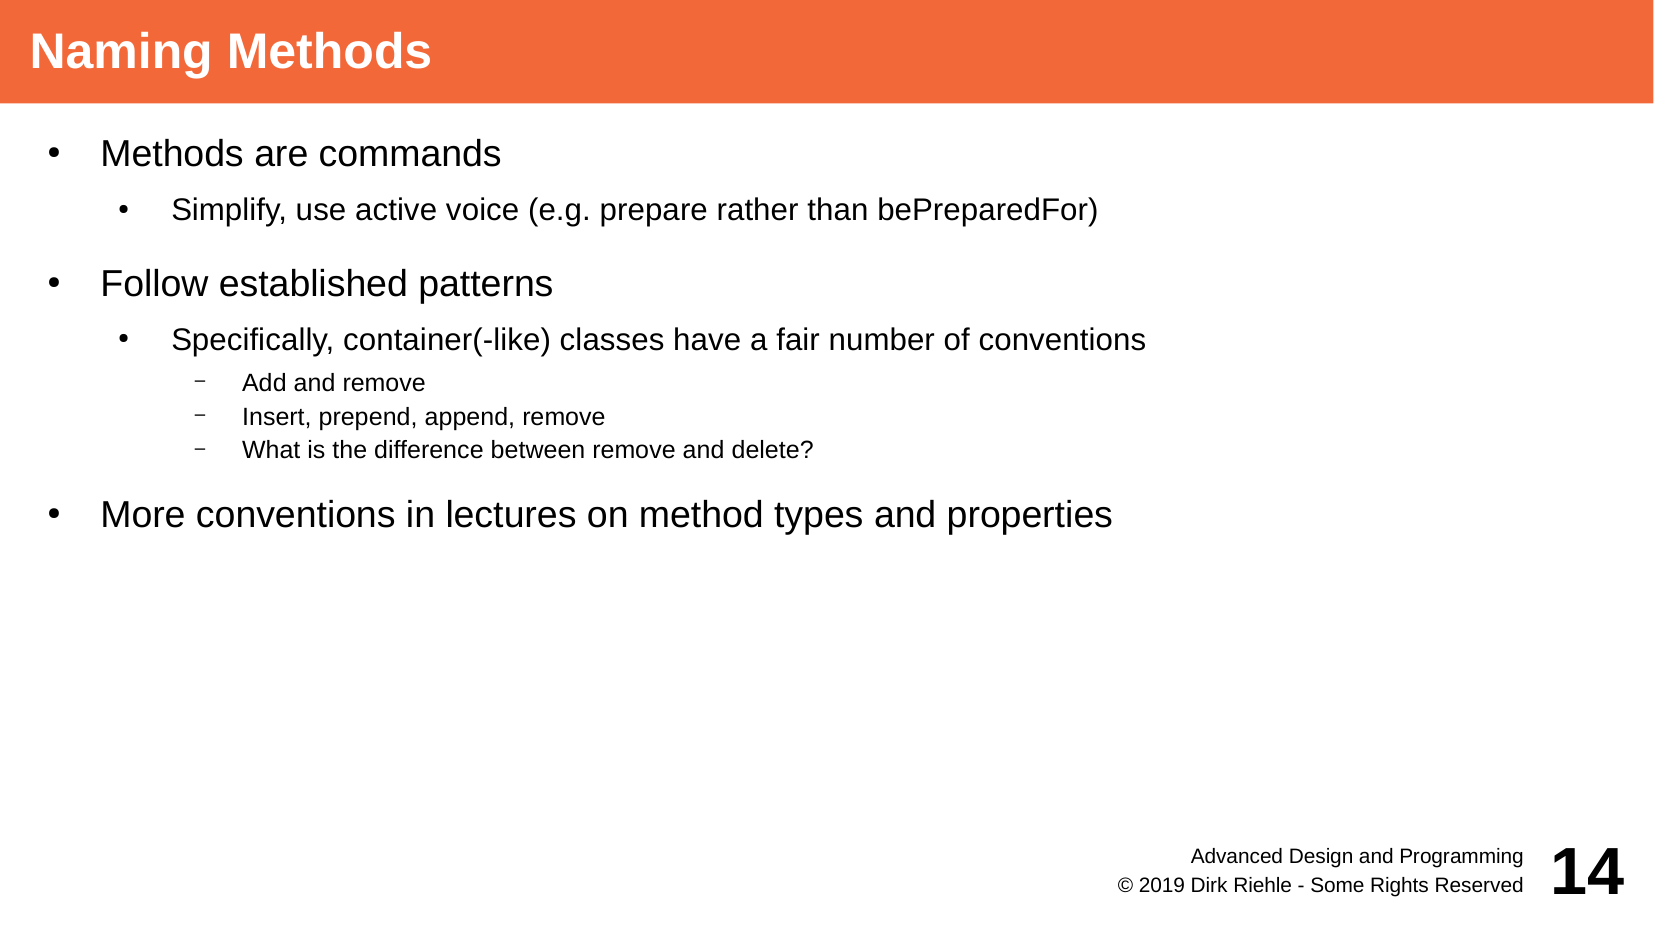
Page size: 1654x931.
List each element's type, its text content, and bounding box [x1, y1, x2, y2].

title Naming Methods [0, 0, 1654, 104]
list Methods are commands Simplify, use active voice (e.g. prepare rather than bePreparedFor) Follow established patterns Specifically, container(-like) classes have a fair number of conventions Add and remove Insert, prepend, append, remove What is the difference between remove and delete? More conventions in lectures on method types and properties [29, 132, 1625, 813]
